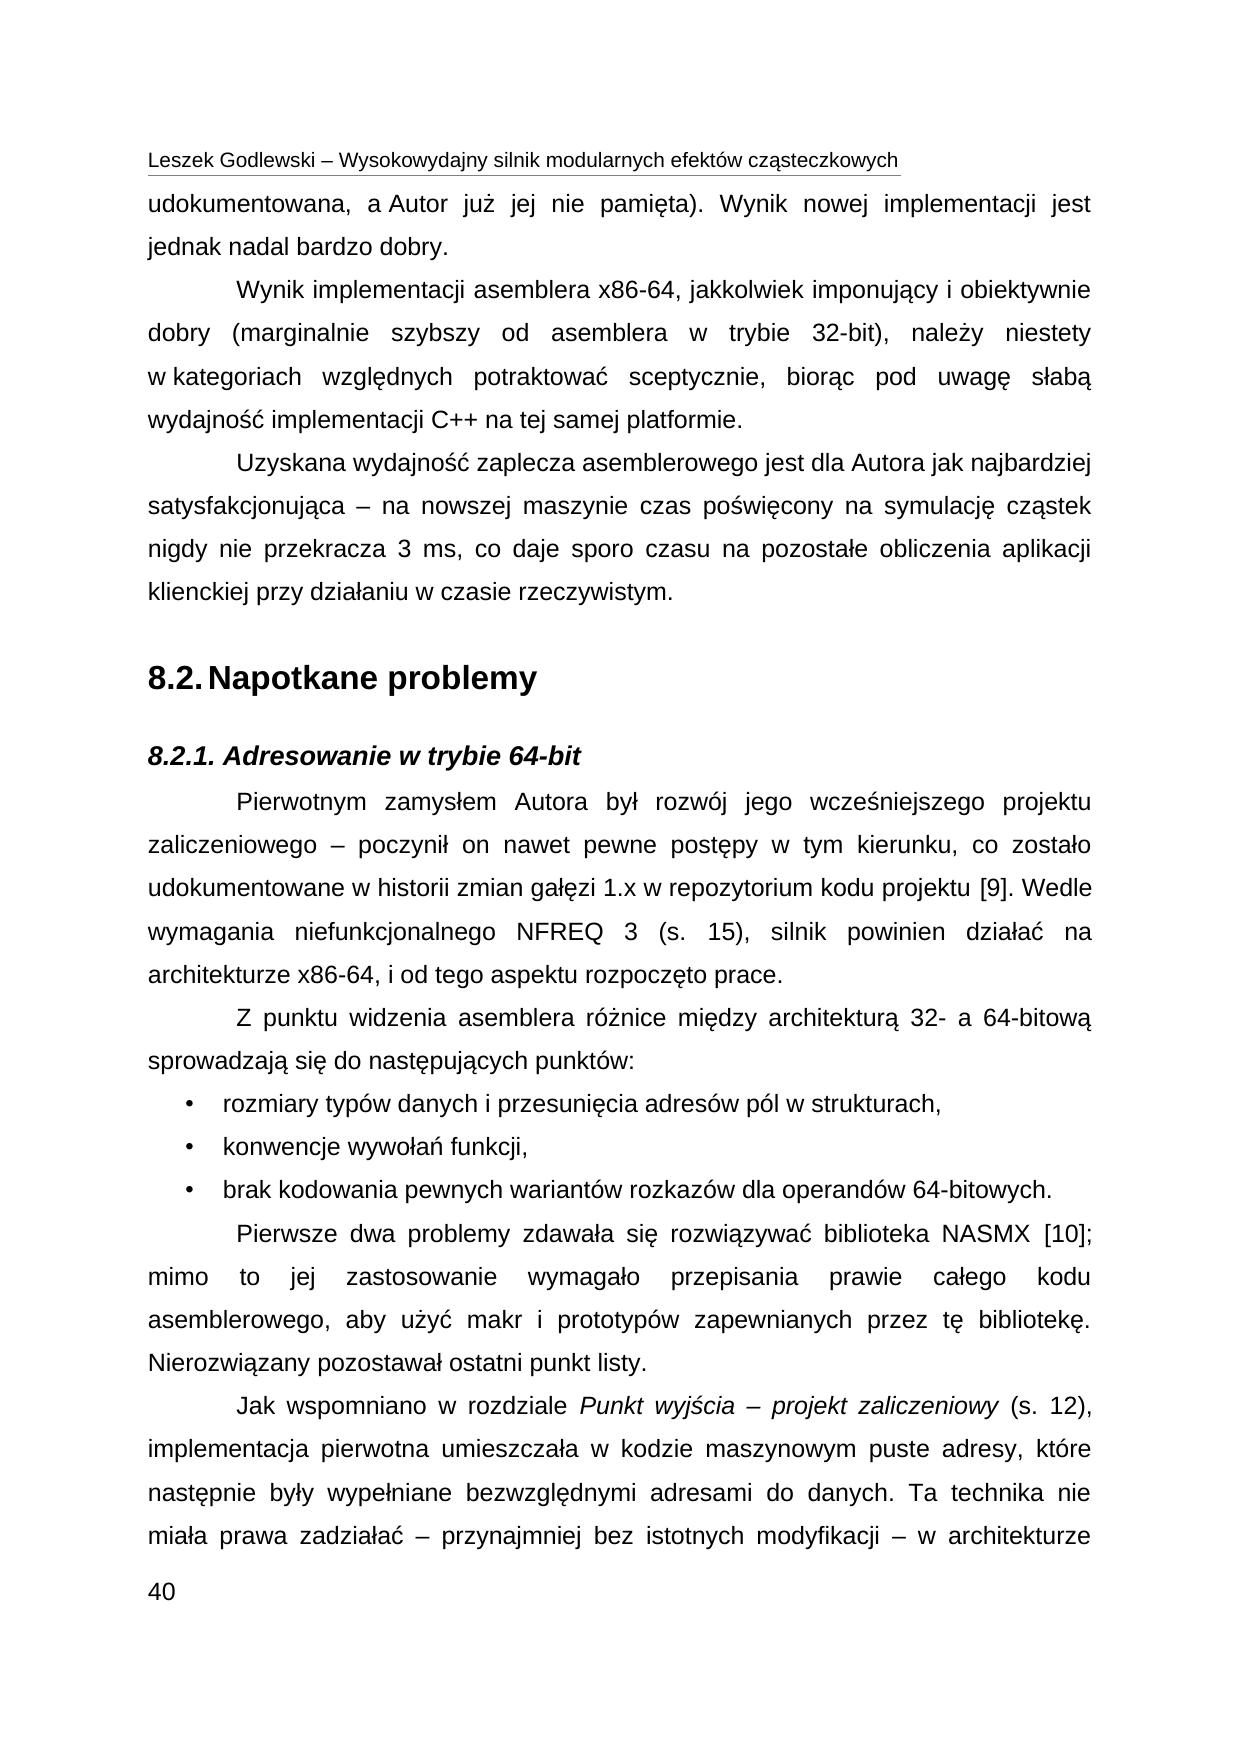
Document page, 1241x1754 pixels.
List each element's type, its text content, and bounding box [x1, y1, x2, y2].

list konwencje wywołań funkcji, [185, 1132, 1092, 1161]
subtitle Adresowanie w trybie 64-bit [148, 740, 1092, 772]
text Pierwsze dwa problemy zdawała się rozwiązywać biblioteka NASMX [10]; mimo to jej zastosowanie wymagało przepisania prawie całego kodu asemblerowego, aby użyć makr i prototypów zapewnianych przez tę bibliotekę. Nierozwiązany pozostawał ostatni punkt listy. [148, 1219, 1092, 1377]
list rozmiary typów danych i przesunięcia adresów pól w strukturach, [185, 1089, 1092, 1118]
text Pierwotnym zamysłem Autora był rozwój jego wcześniejszego projektu zaliczeniowego – poczynił on nawet pewne postępy w tym kierunku, co zostało udokumentowane w historii zmian gałęzi 1.x w repozytorium kodu projektu [9]. Wedle wymagania niefunkcjonalnego NFREQ 3 (s. 15), silnik powinien działać na architekturze x86-64, i od tego aspektu rozpoczęto prace. [148, 787, 1092, 988]
text udokumentowana, a Autor już jej nie pamięta). Wynik nowej implementacji jest jednak nadal bardzo dobry. [148, 189, 1092, 261]
list brak kodowania pewnych wariantów rozkazów dla operandów 64-bitowych. [185, 1176, 1092, 1204]
text Wynik implementacji asemblera x86-64, jakkolwiek imponujący i obiektywnie dobry (marginalnie szybszy od asemblera w trybie 32-bit), należy niestety w kategoriach względnych potraktować sceptycznie, biorąc pod uwagę słabą wydajność implementacji C++ na tej samej platformie. [148, 275, 1092, 433]
text Uzyskana wydajność zaplecza asemblerowego jest dla Autora jak najbardziej satysfakcjonująca – na nowszej maszynie czas poświęcony na symulację cząstek nigdy nie przekracza 3 ms, co daje sporo czasu na pozostałe obliczenia aplikacji klienckiej przy działaniu w czasie rzeczywistym. [148, 448, 1092, 606]
subtitle Napotkane problemy [148, 658, 1092, 696]
text Z punktu widzenia asemblera różnice między architekturą 32- a 64-bitową sprowadzają się do następujących punktów: [148, 1003, 1092, 1075]
text Jak wspomniano w rozdziale Punkt wyjścia – projekt zaliczeniowy (s. 12), implementacja pierwotna umieszczała w kodzie maszynowym puste adresy, które następnie były wypełniane bezwzględnymi adresami do danych. Ta technika nie miała prawa zadziałać – przynajmniej bez istotnych modyfikacji – w architekturze [148, 1391, 1092, 1549]
